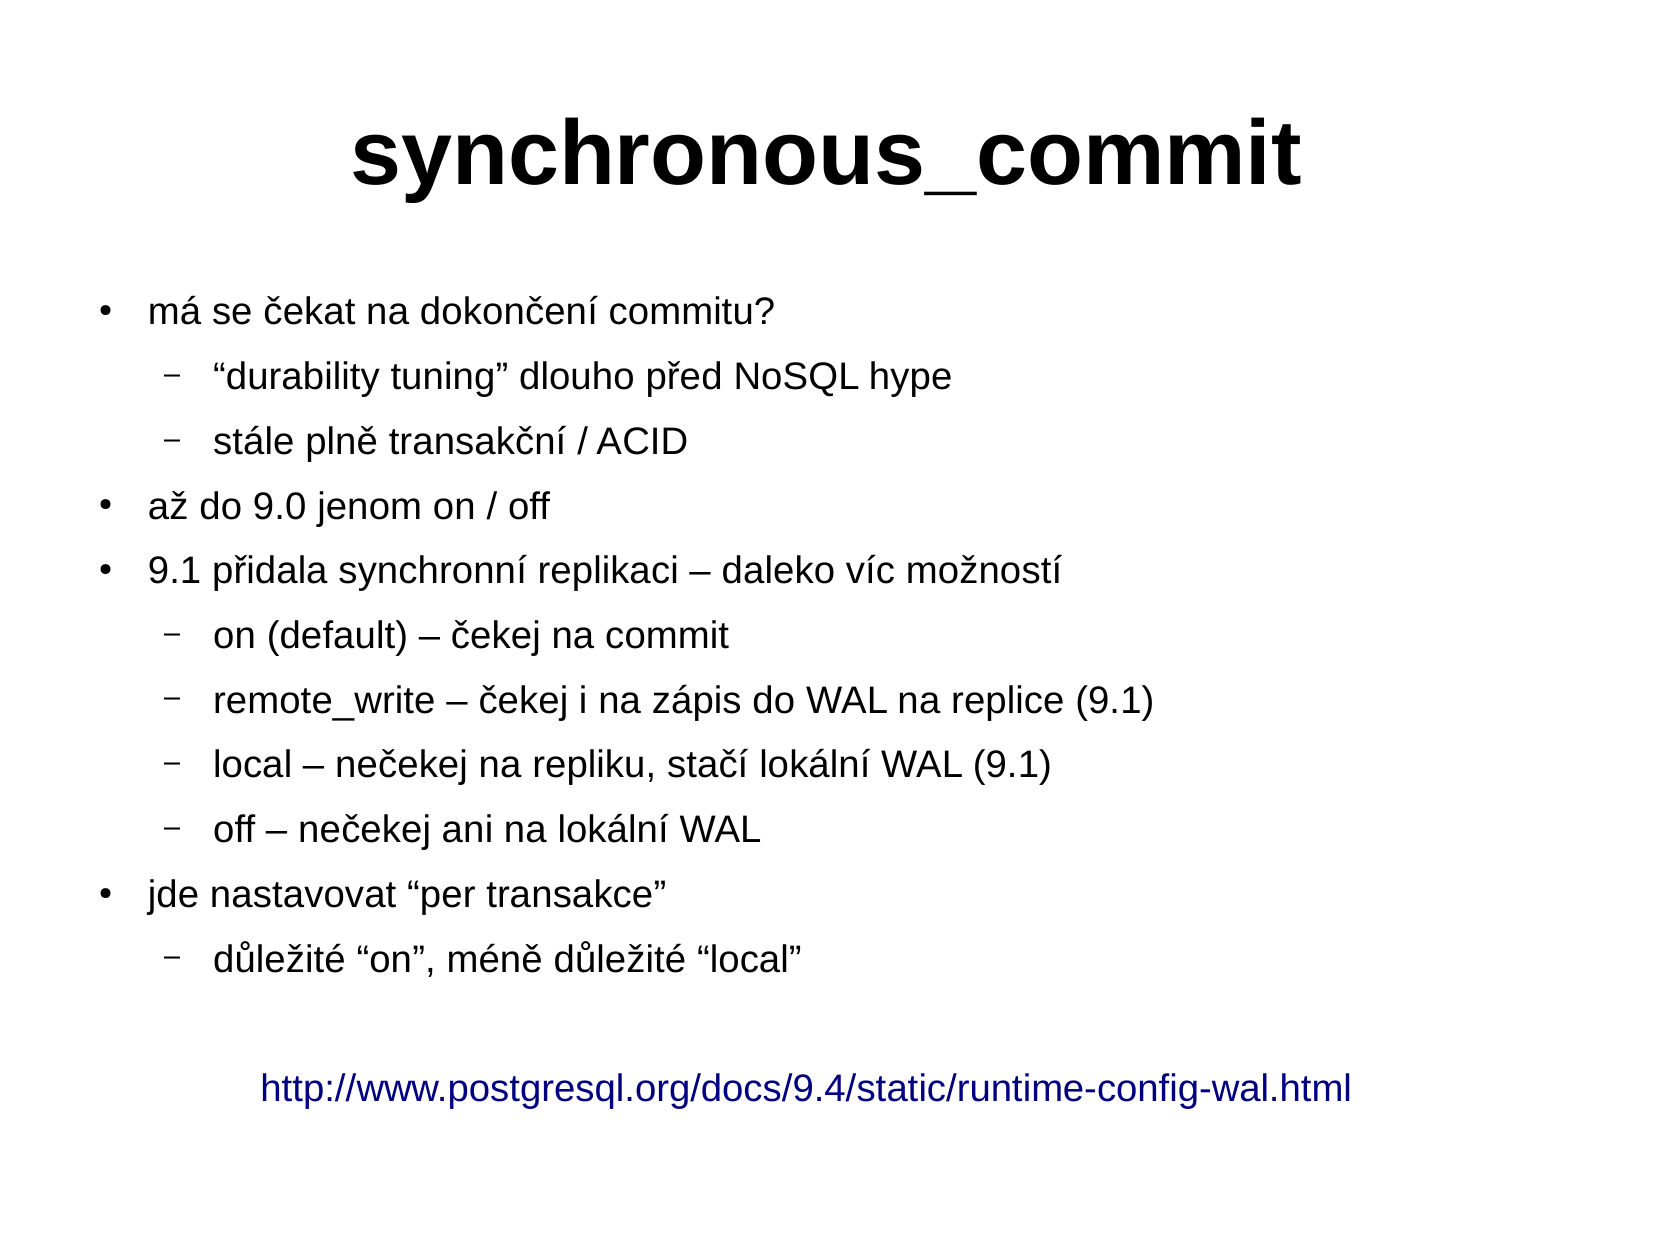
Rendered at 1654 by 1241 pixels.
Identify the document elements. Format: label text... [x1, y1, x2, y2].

list má se čekat na dokončení commitu? “durability tuning” dlouho před NoSQL hype stále plně transakční / ACID až do 9.0 jenom on / off 9.1 přidala synchronní replikaci – daleko víc možností on (default) – čekej na commit remote_write – čekej i na zápis do WAL na replice (9.1) local – nečekej na repliku, stačí lokální WAL (9.1) off – nečekej ani na lokální WAL jde nastavovat “per transakce” důležité “on”, méně důležité “local” http://www.postgresql.org/docs/9.4/static/runtime-config-wal.html [82, 290, 1538, 1111]
title synchronous_commit [82, 49, 1571, 257]
